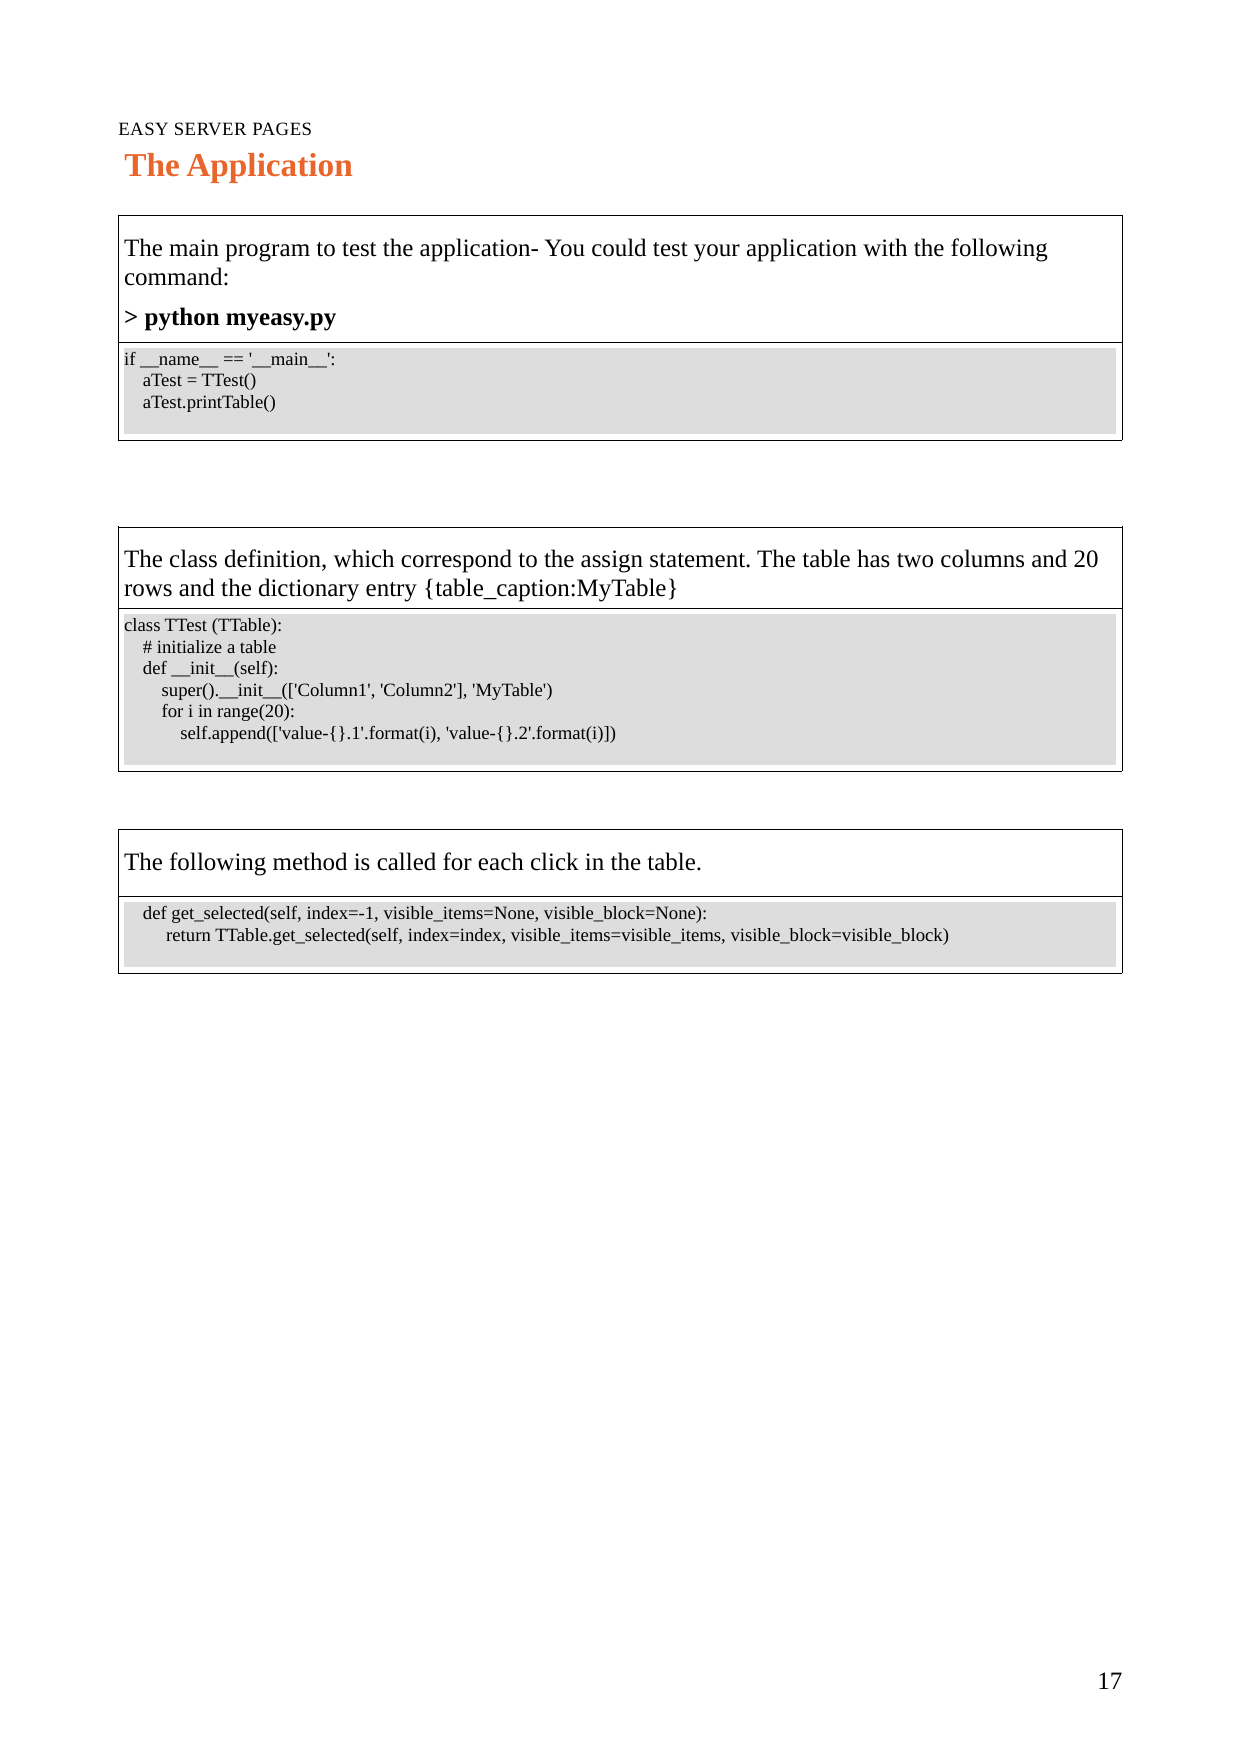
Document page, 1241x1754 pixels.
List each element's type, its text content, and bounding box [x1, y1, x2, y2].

table_header The following method is called for each click in the table. [119, 830, 1122, 896]
table_cell if __name__ == '__main__': aTest = TTest() aTest.printTable() [119, 343, 1122, 440]
table_cell def get_selected(self, index=-1, visible_items=None, visible_block=None): return TTable.get_selected(self, index=index, visible_items=visible_items, visible_block=visible_block) [119, 897, 1122, 972]
table_header The class definition, which correspond to the assign statement. The table has two columns and 20 rows and the dictionary entry {table_caption:MyTable} [119, 528, 1122, 608]
subtitle The Application [124, 146, 1122, 184]
table_cell class TTest (TTable): # initialize a table def __init__(self): super().__init__(['Column1', 'Column2'], 'MyTable') for i in range(20): self.append(['value-{}.1'.format(i), 'value-{}.2'.format(i)]) [119, 609, 1122, 771]
table_header The main program to test the application- You could test your application with the following command: > python myeasy.py [119, 216, 1122, 341]
